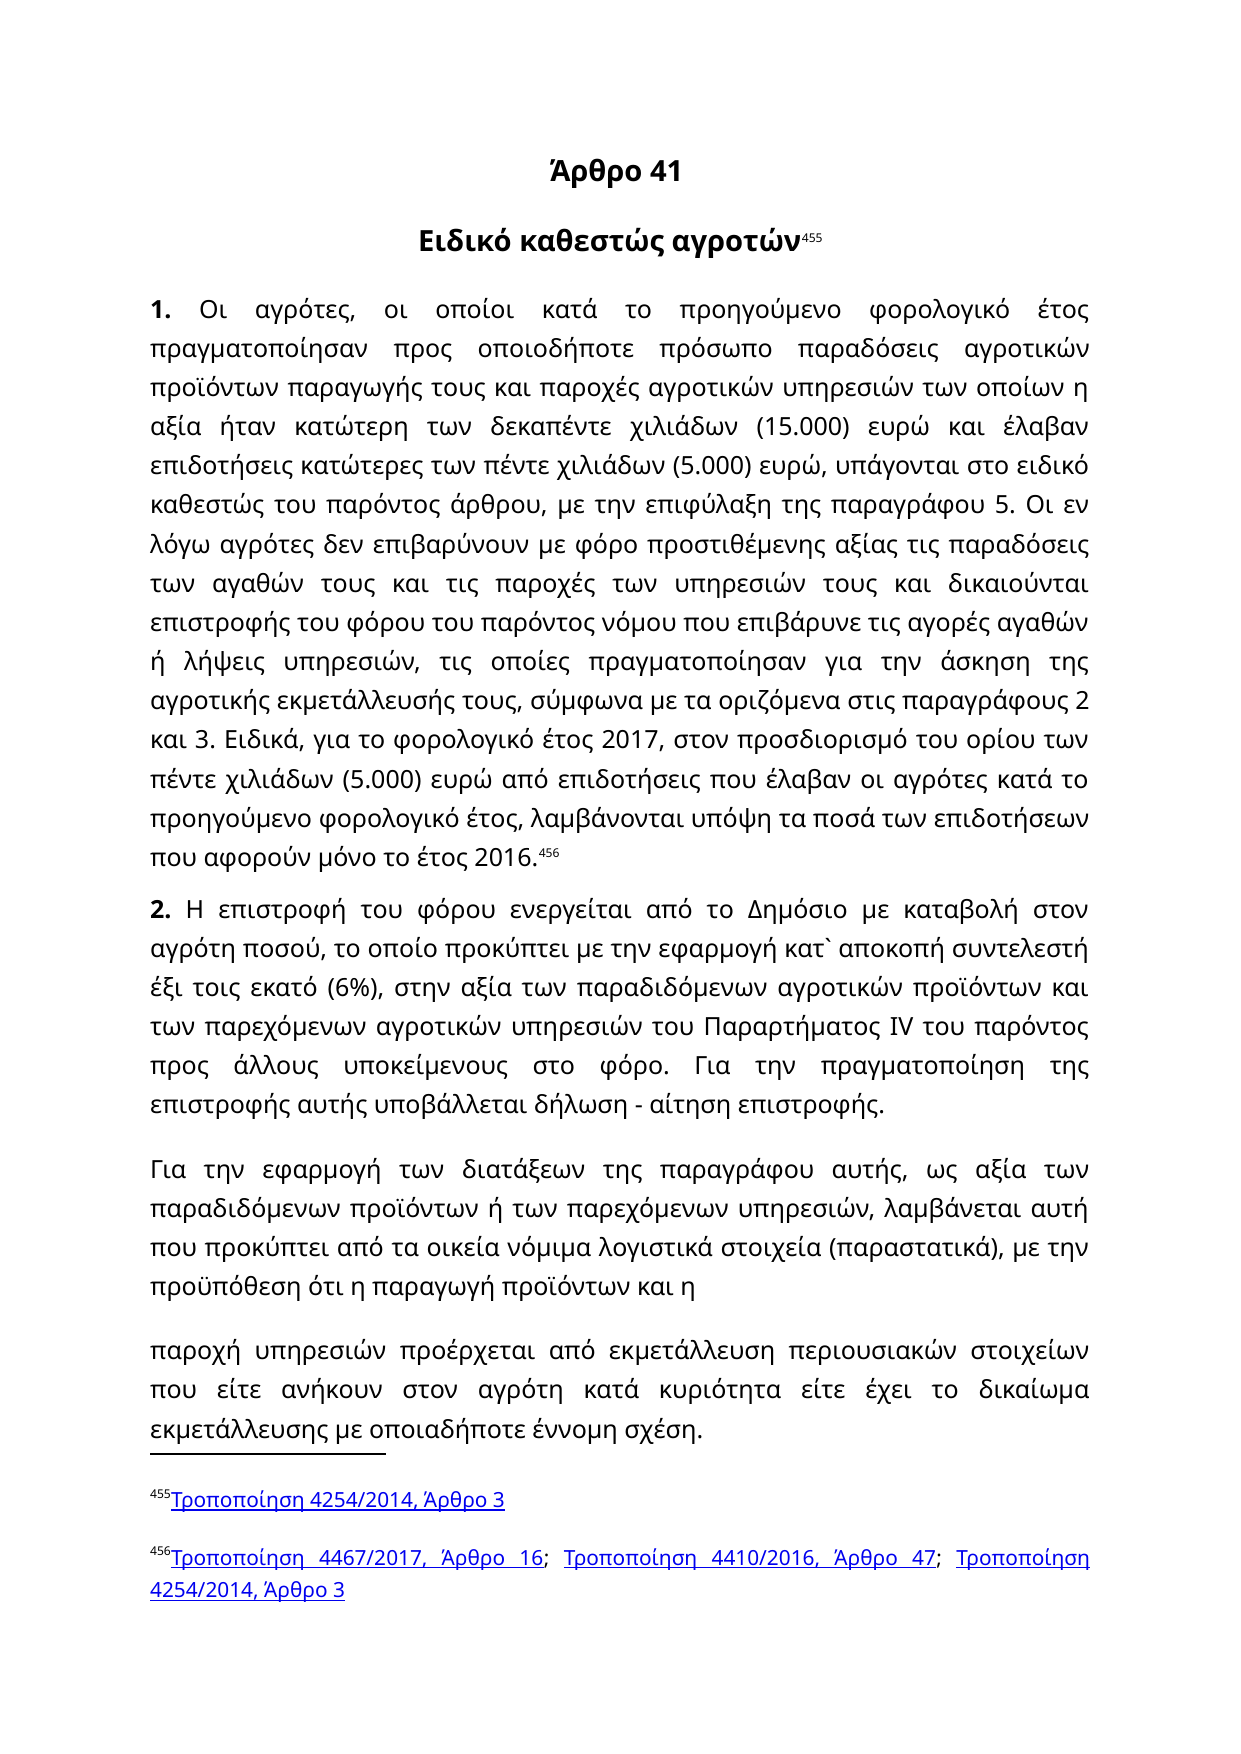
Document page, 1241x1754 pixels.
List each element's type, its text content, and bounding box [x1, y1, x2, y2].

subtitle Άρθρο 41 [150, 150, 1090, 190]
text Τροποποίηση 4467/2017, Άρθρο 16; Τροποποίηση 4410/2016, Άρθρο 47; Τροποποίηση 4254/2014, Άρθρο 3 [150, 1543, 1090, 1604]
text Για την εφαρμογή των διατάξεων της παραγράφου αυτής, ως αξία των παραδιδόμενων προϊόντων ή των παρεχόμενων υπηρεσιών, λαμβάνεται αυτή που προκύπτει από τα οικεία νόμιμα λογιστικά στοιχεία (παραστατικά), με την προϋπόθεση ότι η παραγωγή προϊόντων και η [150, 1151, 1090, 1303]
text 2. Η επιστροφή του φόρου ενεργείται από το Δημόσιο με καταβολή στον αγρότη ποσού, το οποίο προκύπτει με την εφαρμογή κατ` αποκοπή συντελεστή έξι τοις εκατό (6%), στην αξία των παραδιδόμενων αγροτικών προϊόντων και των παρεχόμενων αγροτικών υπηρεσιών του Παραρτήματος IV του παρόντος προς άλλους υποκείμενους στο φόρο. Για την πραγματοποίηση της επιστροφής αυτής υποβάλλεται δήλωση - αίτηση επιστροφής. [150, 891, 1090, 1121]
text παροχή υπηρεσιών προέρχεται από εκμετάλλευση περιουσιακών στοιχείων που είτε ανήκουν στον αγρότη κατά κυριότητα είτε έχει το δικαίωμα εκμετάλλευσης με οποιαδήποτε έννομη σχέση. [150, 1333, 1090, 1445]
text Τροποποίηση 4254/2014, Άρθρο 3 [150, 1485, 1090, 1514]
text 1. Οι αγρότες, οι οποίοι κατά το προηγούμενο φορολογικό έτος πραγματοποίησαν προς οποιοδήποτε πρόσωπο παραδόσεις αγροτικών προϊόντων παραγωγής τους και παροχές αγροτικών υπηρεσιών των οποίων η αξία ήταν κατώτερη των δεκαπέντε χιλιάδων (15.000) ευρώ και έλαβαν επιδοτήσεις κατώτερες των πέντε χιλιάδων (5.000) ευρώ, υπάγονται στο ειδικό καθεστώς του παρόντος άρθρου, με την επιφύλαξη της παραγράφου 5. Οι εν λόγω αγρότες δεν επιβαρύνουν με φόρο προστιθέμενης αξίας τις παραδόσεις των αγαθών τους και τις παροχές των υπηρεσιών τους και δικαιούνται επιστροφής του φόρου του παρόντος νόμου που επιβάρυνε τις αγορές αγαθών ή λήψεις υπηρεσιών, τις οποίες πραγματοποίησαν για την άσκηση της αγροτικής εκμετάλλευσής τους, σύμφωνα με τα οριζόμενα στις παραγράφους 2 και 3. Ειδικά, για το φορολογικό έτος 2017, στον προσδιορισμό του ορίου των πέντε χιλιάδων (5.000) ευρώ από επιδοτήσεις που έλαβαν οι αγρότες κατά το προηγούμενο φορολογικό έτος, λαμβάνονται υπόψη τα ποσά των επιδοτήσεων που αφορούν μόνο το έτος 2016. [150, 291, 1090, 874]
subtitle Ειδικό καθεστώς αγροτών [150, 221, 1090, 260]
